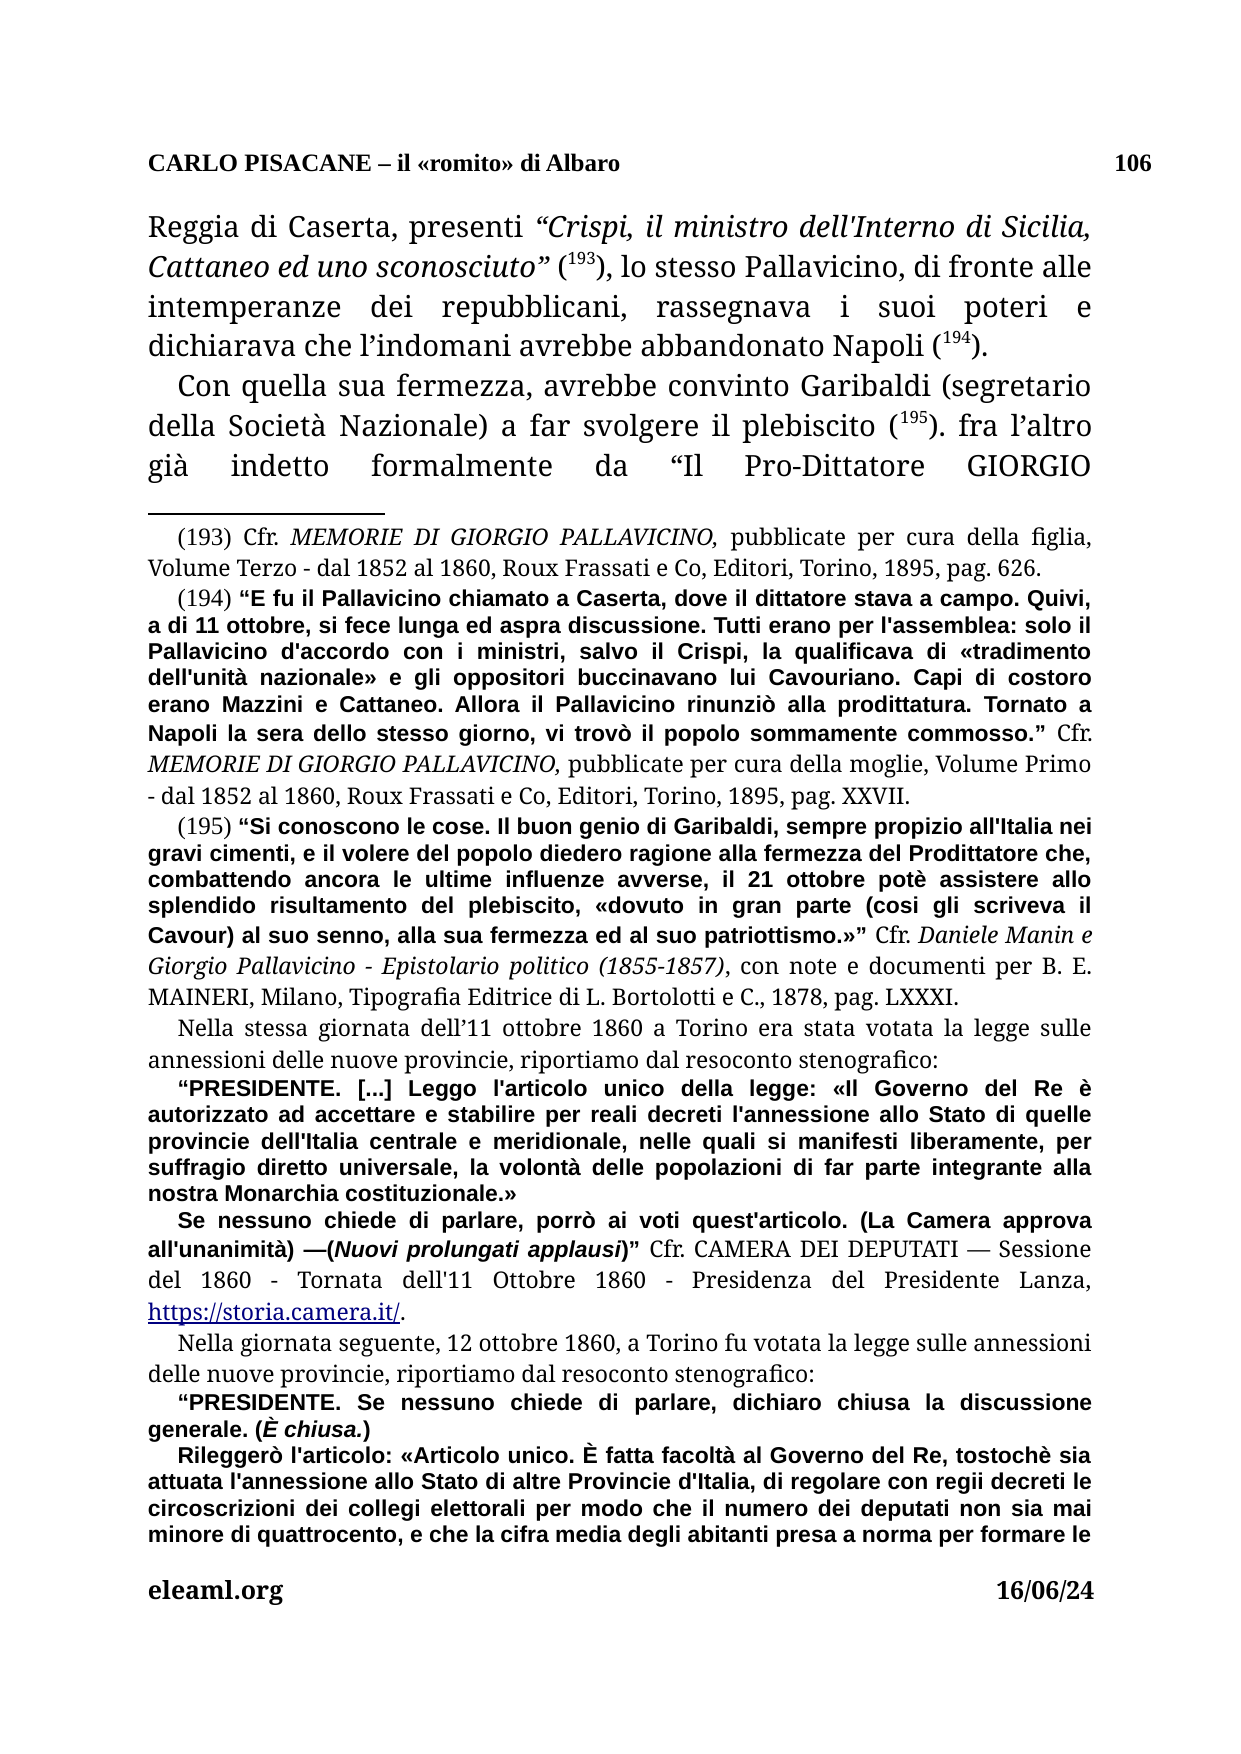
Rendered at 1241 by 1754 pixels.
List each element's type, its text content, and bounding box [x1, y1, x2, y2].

text Nella giornata seguente, 12 ottobre 1860, a Torino fu votata la legge sulle annessioni delle nuove provincie, riportiamo dal resoconto stenografico: [148, 1327, 1093, 1389]
text Reggia di Caserta, presenti “Crispi, il ministro dell'Interno di Sicilia, Cattaneo ed uno sconosciuto” (), lo stesso Pallavicino, di fronte alle intemperanze dei repubblicani, rassegnava i suoi poteri e dichiarava che l’indomani avrebbe abbandonato Napoli (). [148, 207, 1093, 365]
text Se nessuno chiede di parlare, porrò ai voti quest'articolo. (La Camera approva all'unanimità) —(Nuovi prolungati applausi)” Cfr. CAMERA DEI DEPUTATI — Sessione del 1860 - Tornata dell'11 Ottobre 1860 - Presidenza del Presidente Lanza, https://storia.camera.it/. [148, 1207, 1093, 1327]
text “PRESIDENTE. [...] Leggo l'articolo unico della legge: «Il Governo del Re è autorizzato ad accettare e stabilire per reali decreti l'annessione allo Stato di quelle provincie dell'Italia centrale e meridionale, nelle quali si manifesti liberamente, per suffragio diretto universale, la volontà delle popolazioni di far parte integrante alla nostra Monarchia costituzionale.» [148, 1075, 1093, 1207]
text “E fu il Pallavicino chiamato a Caserta, dove il dittatore stava a campo. Quivi, a di 11 ottobre, si fece lunga ed aspra discussione. Tutti erano per l'assemblea: solo il Pallavicino d'accordo con i ministri, salvo il Crispi, la qualificava di «tradimento dell'unità nazionale» e gli oppositori buccinavano lui Cavouriano. Capi di costoro erano Mazzini e Cattaneo. Allora il Pallavicino rinunziò alla prodittatura. Tornato a Napoli la sera dello stesso giorno, vi trovò il popolo sommamente commosso.” Cfr. MEMORIE DI GIORGIO PALLAVICINO, pubblicate per cura della moglie, Volume Primo - dal 1852 al 1860, Roux Frassati e Co, Editori, Torino, 1895, pag. XXVII. [148, 583, 1093, 811]
text Cfr. MEMORIE DI GIORGIO PALLAVICINO, pubblicate per cura della figlia, Volume Terzo - dal 1852 al 1860, Roux Frassati e Co, Editori, Torino, 1895, pag. 626. [148, 520, 1093, 583]
text “PRESIDENTE. Se nessuno chiede di parlare, dichiaro chiusa la discussione generale. (È chiusa.) [148, 1389, 1093, 1442]
text Nella stessa giornata dell’11 ottobre 1860 a Torino era stata votata la legge sulle annessioni delle nuove provincie, riportiamo dal resoconto stenografico: [148, 1012, 1093, 1075]
text Rileggerò l'articolo: «Articolo unico. È fatta facoltà al Governo del Re, tostochè sia attuata l'annessione allo Stato di altre Provincie d'Italia, di regolare con regii decreti le circoscrizioni dei collegi elettorali per modo che il numero dei deputati non sia mai minore di quattrocento, e che la cifra media degli abitanti presa a norma per formare le [148, 1442, 1093, 1547]
text “Si conoscono le cose. Il buon genio di Garibaldi, sempre propizio all'Italia nei gravi cimenti, e il volere del popolo diedero ragione alla fermezza del Prodittatore che, combattendo ancora le ultime influenze avverse, il 21 ottobre potè assistere allo splendido risultamento del plebiscito, «dovuto in gran parte (cosi gli scriveva il Cavour) al suo senno, alla sua fermezza ed al suo patriottismo.»” Cfr. Daniele Manin e Giorgio Pallavicino - Epistolario politico (1855-1857), con note e documenti per B. E. MAINERI, Milano, Tipografia Editrice di L. Bortolotti e C., 1878, pag. LXXXI. [148, 811, 1093, 1012]
text Con quella sua fermezza, avrebbe convinto Garibaldi (segretario della Società Nazionale) a far svolgere il plebiscito (). fra l’altro già indetto formalmente da “Il Pro-Dittatore GIORGIO [148, 365, 1093, 484]
